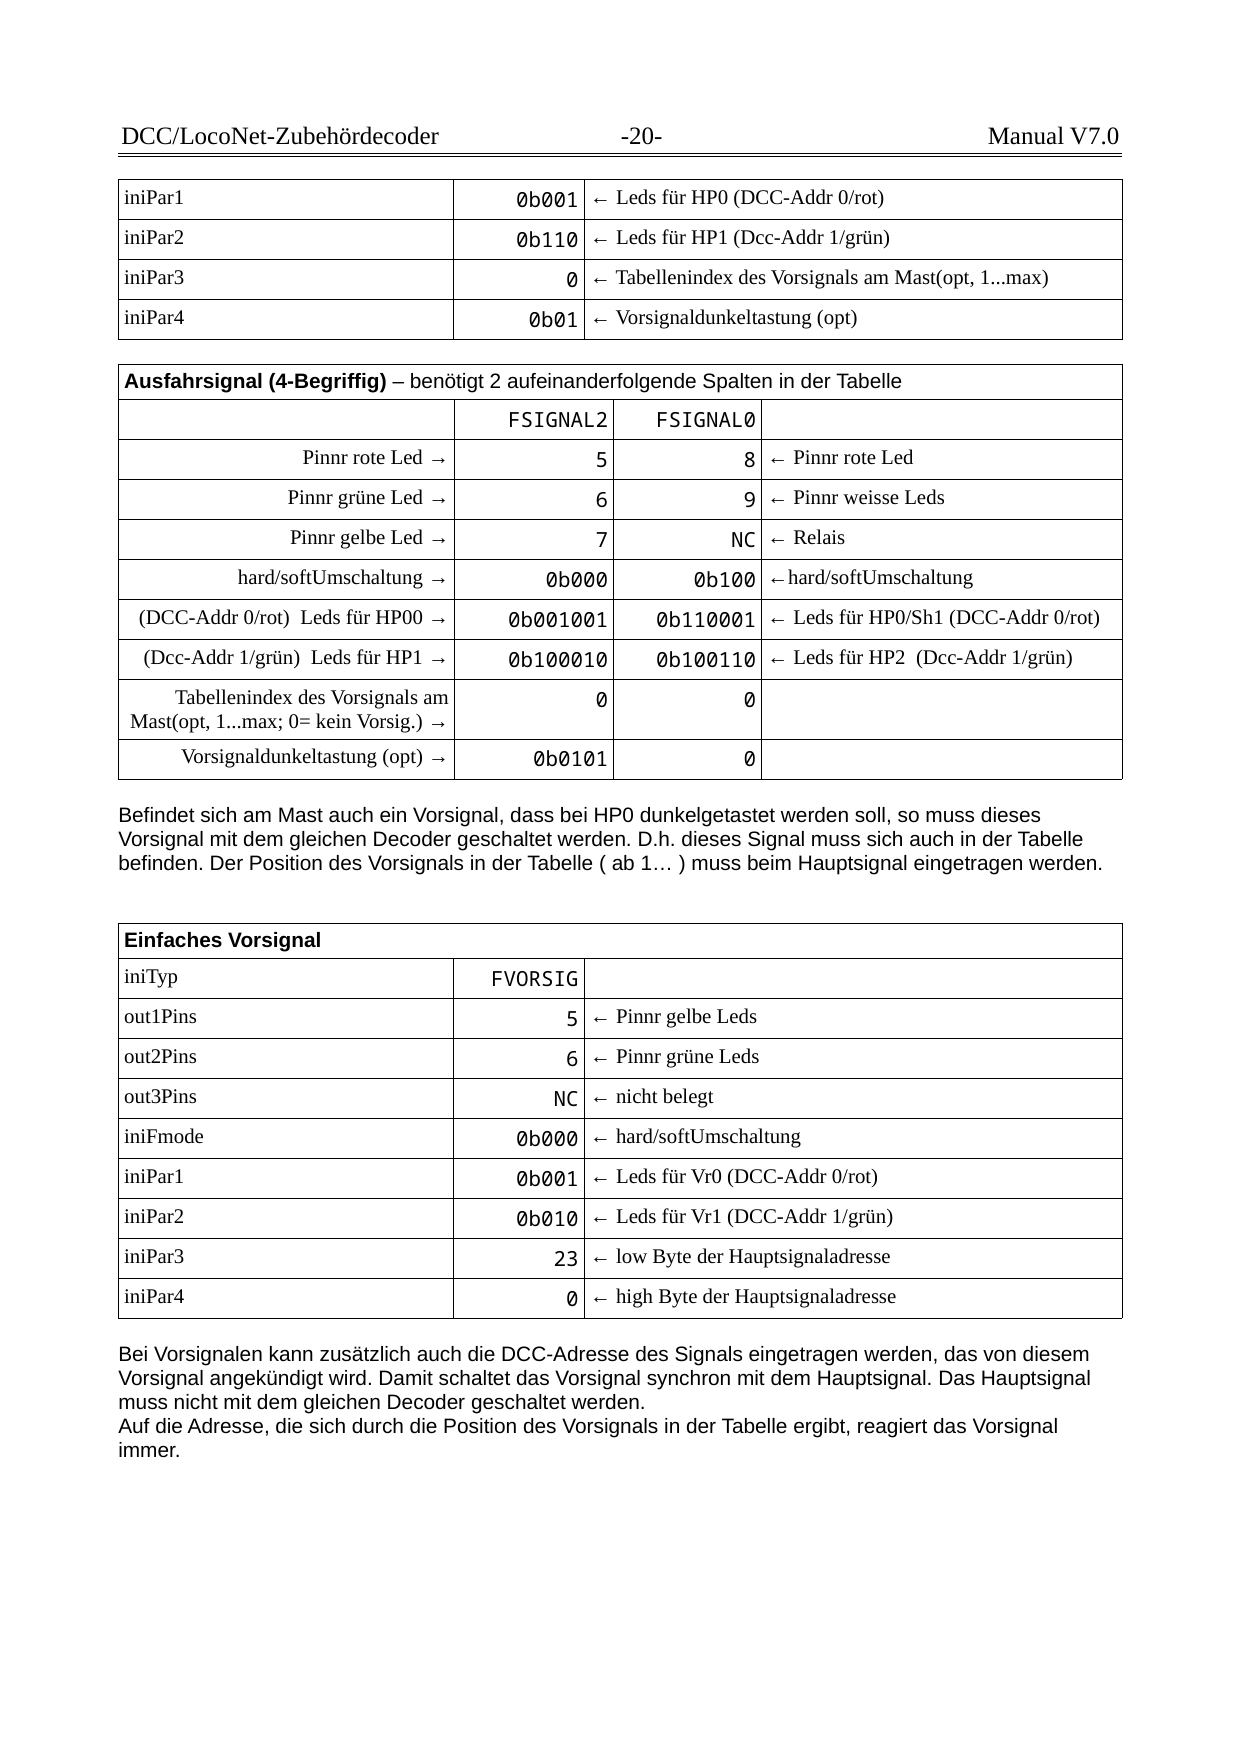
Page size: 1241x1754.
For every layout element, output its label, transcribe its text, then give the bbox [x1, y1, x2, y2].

table_cell 6 [454, 1039, 584, 1078]
table_cell 0 [454, 1279, 584, 1318]
table_cell 0 [454, 260, 584, 299]
table_cell FSIGNAL2 [455, 400, 613, 439]
table_cell iniFmode [119, 1119, 453, 1158]
table_cell 0 [614, 740, 761, 779]
table_cell ← high Byte der Hauptsignaladresse [585, 1279, 1122, 1318]
table_cell ←hard/softUmschaltung [762, 560, 1122, 599]
table_cell ← Leds für Vr0 (DCC-Addr 0/rot) [585, 1159, 1122, 1198]
table_cell (DCC-Addr 0/rot) Leds für HP00 → [119, 600, 454, 639]
table_cell iniPar1 [119, 180, 453, 219]
table_cell out2Pins [119, 1039, 453, 1078]
table_cell iniPar2 [119, 220, 453, 259]
table_cell FSIGNAL0 [614, 400, 761, 439]
table_cell 0b010 [454, 1199, 584, 1238]
table_cell 0b000 [454, 1119, 584, 1158]
table_header Ausfahrsignal (4-Begriffig) – benötigt 2 aufeinanderfolgende Spalten in der Tabelle [119, 365, 1122, 399]
table_cell 0b110 [454, 220, 584, 259]
table_cell NC [614, 520, 761, 559]
table_cell 7 [455, 520, 613, 559]
table_cell iniPar3 [119, 260, 453, 299]
table_cell 0b001001 [455, 600, 613, 639]
table_cell [119, 400, 454, 439]
table_cell ← Tabellenindex des Vorsignals am Mast(opt, 1...max) [585, 260, 1122, 299]
table_header Einfaches Vorsignal [119, 924, 1122, 958]
table_cell iniPar4 [119, 300, 453, 339]
table_cell 0b0101 [455, 740, 613, 779]
table_cell 23 [454, 1239, 584, 1278]
table_cell out3Pins [119, 1079, 453, 1118]
table_cell [762, 680, 1122, 739]
table_cell iniPar3 [119, 1239, 453, 1278]
table_cell [762, 740, 1122, 779]
table_cell 0 [455, 680, 613, 739]
table_cell 8 [614, 440, 761, 479]
table_cell NC [454, 1079, 584, 1118]
text Befindet sich am Mast auch ein Vorsignal, dass bei HP0 dunkelgetastet werden soll, so muss dieses Vorsignal mit dem gleichen Decoder geschaltet werden. D.h. dieses Signal muss sich auch in der Tabelle befinden. Der Position des Vorsignals in der Tabelle ( ab 1… ) muss beim Hauptsignal eingetragen werden. [118, 803, 1122, 874]
table_cell ← Pinnr weisse Leds [762, 480, 1122, 519]
table_cell iniPar1 [119, 1159, 453, 1198]
table_cell 0b100110 [614, 640, 761, 679]
table_cell Pinnr rote Led → [119, 440, 454, 479]
table_cell Tabellenindex des Vorsignals am Mast(opt, 1...max; 0= kein Vorsig.) → [119, 680, 454, 739]
table_cell 9 [614, 480, 761, 519]
table_cell ← Pinnr gelbe Leds [585, 999, 1122, 1038]
table_cell ← Vorsignaldunkeltastung (opt) [585, 300, 1122, 339]
table_cell out1Pins [119, 999, 453, 1038]
table_cell hard/softUmschaltung → [119, 560, 454, 599]
table_cell ← Leds für HP2 (Dcc-Addr 1/grün) [762, 640, 1122, 679]
table_cell ← hard/softUmschaltung [585, 1119, 1122, 1158]
table_cell FVORSIG [454, 959, 584, 998]
table_cell ← nicht belegt [585, 1079, 1122, 1118]
table_cell 0b01 [454, 300, 584, 339]
table_cell Pinnr gelbe Led → [119, 520, 454, 559]
table_cell ← Pinnr grüne Leds [585, 1039, 1122, 1078]
table_cell 0b001 [454, 1159, 584, 1198]
table_cell Vorsignaldunkeltastung (opt) → [119, 740, 454, 779]
text Auf die Adresse, die sich durch die Position des Vorsignals in der Tabelle ergibt, reagiert das Vorsignal immer. [118, 1414, 1122, 1462]
text Bei Vorsignalen kann zusätzlich auch die DCC-Adresse des Signals eingetragen werden, das von diesem Vorsignal angekündigt wird. Damit schaltet das Vorsignal synchron mit dem Hauptsignal. Das Hauptsignal muss nicht mit dem gleichen Decoder geschaltet werden. [118, 1342, 1122, 1414]
table_cell [585, 959, 1122, 998]
table_cell iniTyp [119, 959, 453, 998]
table_cell 0b110001 [614, 600, 761, 639]
table_cell 0 [614, 680, 761, 739]
table_cell 0b100 [614, 560, 761, 599]
table_cell [762, 400, 1122, 439]
table_cell iniPar4 [119, 1279, 453, 1318]
table_cell ← Leds für HP0 (DCC-Addr 0/rot) [585, 180, 1122, 219]
table_cell ← low Byte der Hauptsignaladresse [585, 1239, 1122, 1278]
table_cell Pinnr grüne Led → [119, 480, 454, 519]
table_cell 5 [454, 999, 584, 1038]
table_cell (Dcc-Addr 1/grün) Leds für HP1 → [119, 640, 454, 679]
table_cell ← Leds für Vr1 (DCC-Addr 1/grün) [585, 1199, 1122, 1238]
table_cell 0b001 [454, 180, 584, 219]
table_cell 0b100010 [455, 640, 613, 679]
table_cell iniPar2 [119, 1199, 453, 1238]
table_cell ← Leds für HP1 (Dcc-Addr 1/grün) [585, 220, 1122, 259]
table_cell 0b000 [455, 560, 613, 599]
table_cell 5 [455, 440, 613, 479]
table_cell 6 [455, 480, 613, 519]
table_cell ← Pinnr rote Led [762, 440, 1122, 479]
table_cell ← Leds für HP0/Sh1 (DCC-Addr 0/rot) [762, 600, 1122, 639]
table_cell ← Relais [762, 520, 1122, 559]
